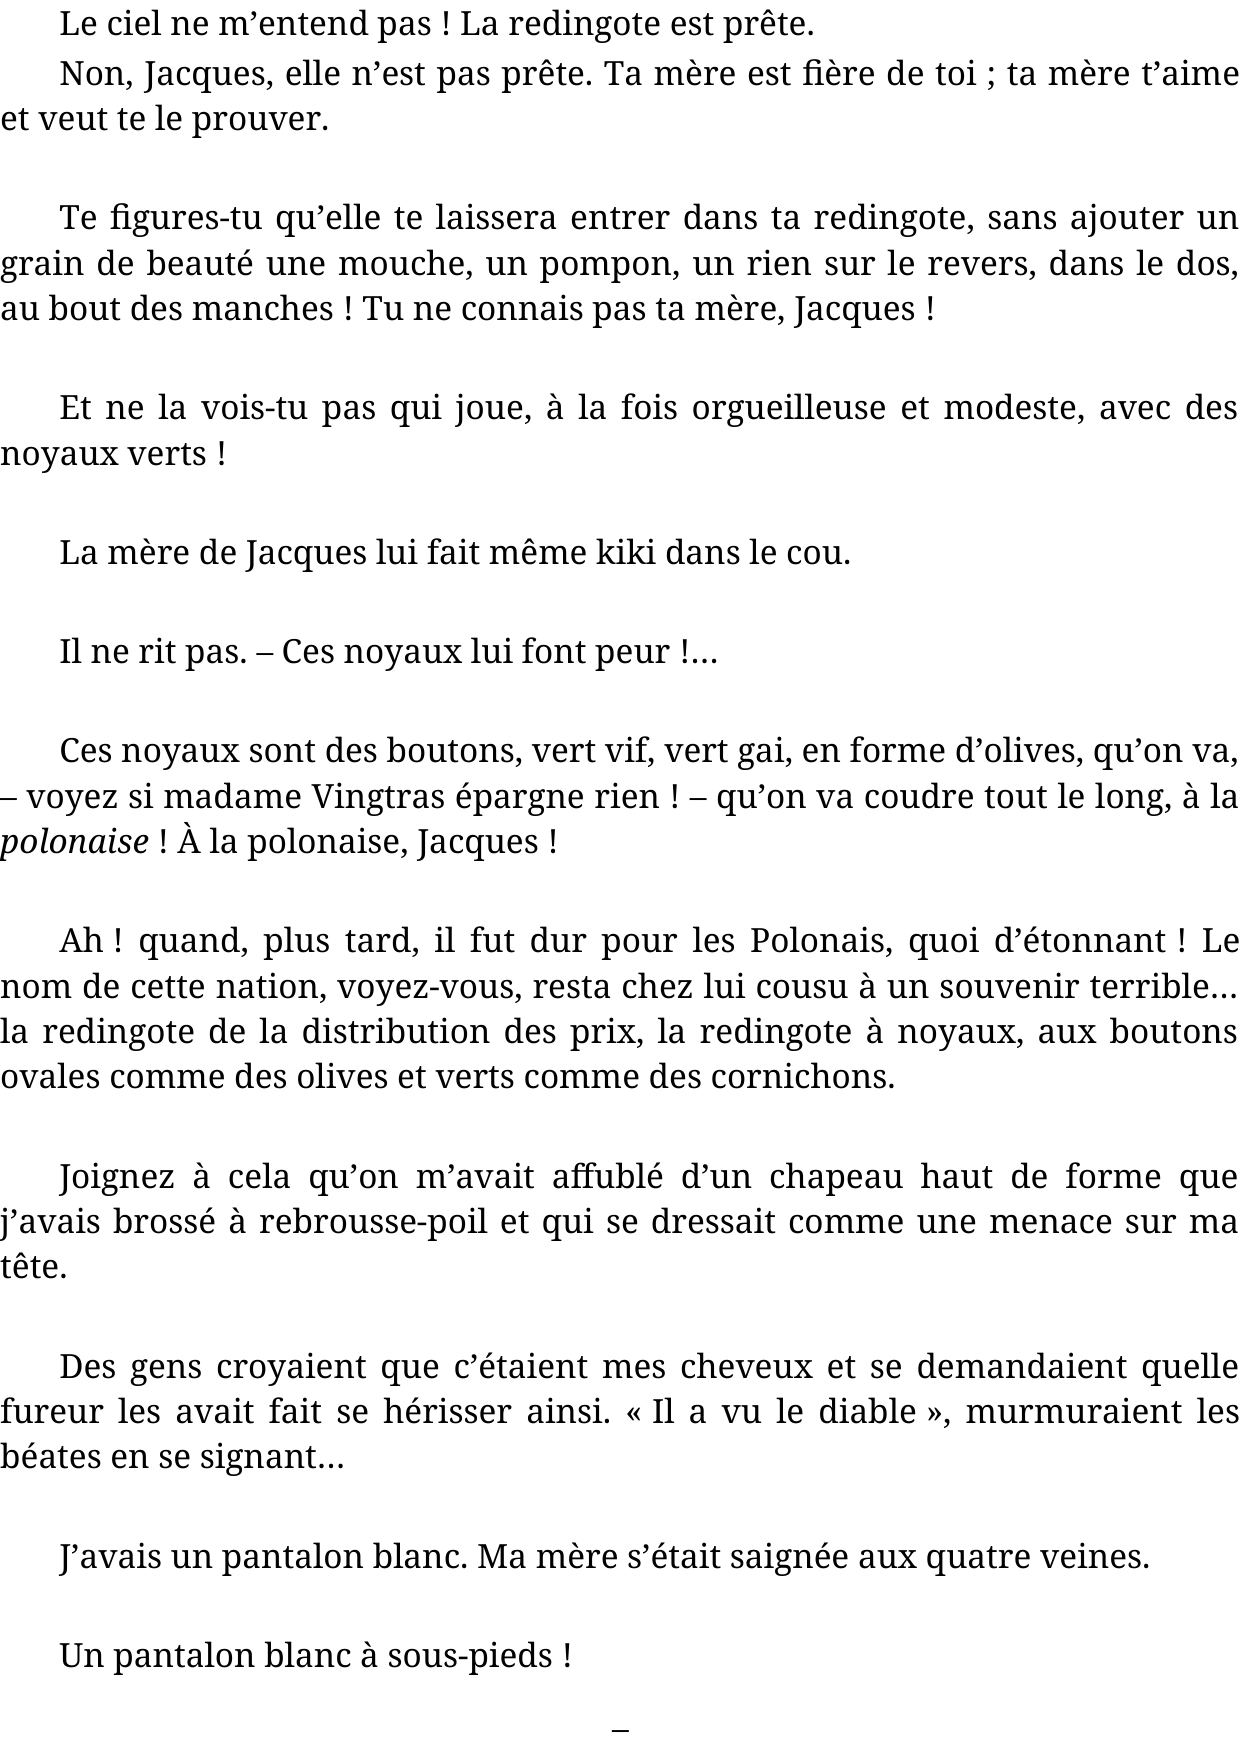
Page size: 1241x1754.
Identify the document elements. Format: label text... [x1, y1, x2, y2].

text Joignez à cela qu’on m’avait affublé d’un chapeau haut de forme que j’avais brossé à rebrousse-poil et qui se dressait comme une menace sur ma tête. [0, 1152, 1240, 1289]
text Et ne la vois-tu pas qui joue, à la fois orgueilleuse et modeste, avec des noyaux verts ! [0, 384, 1240, 475]
text Te figures-tu qu’elle te laissera entrer dans ta redingote, sans ajouter un grain de beauté une mouche, un pompon, un rien sur le revers, dans le dos, au bout des manches ! Tu ne connais pas ta mère, Jacques ! [0, 194, 1240, 330]
text Ces noyaux sont des boutons, vert vif, vert gai, en forme d’olives, qu’on va, – voyez si madame Vingtras épargne rien ! – qu’on va coudre tout le long, à la polonaise ! À la polonaise, Jacques ! [0, 727, 1240, 863]
text La mère de Jacques lui fait même kiki dans le cou. [0, 529, 1240, 574]
text Non, Jacques, elle n’est pas prête. Ta mère est fière de toi ; ta mère t’aime et veut te le prouver. [0, 49, 1240, 140]
text J’avais un pantalon blanc. Ma mère s’était saignée aux quatre veines. [0, 1532, 1240, 1578]
text Un pantalon blanc à sous-pieds ! [0, 1632, 1240, 1677]
text Ah ! quand, plus tard, il fut dur pour les Polonais, quoi d’étonnant ! Le nom de cette nation, voyez-vous, resta chez lui cousu à un souvenir terrible… la redingote de la distribution des prix, la redingote à noyaux, aux boutons ovales comme des olives et verts comme des cornichons. [0, 917, 1240, 1099]
text Le ciel ne m’entend pas ! La redingote est prête. [0, 0, 1240, 45]
text Il ne rit pas. – Ces noyaux lui font peur !… [0, 628, 1240, 673]
text Des gens croyaient que c’étaient mes cheveux et se demandaient quelle fureur les avait fait se hérisser ainsi. « Il a vu le diable », murmuraient les béates en se signant… [0, 1342, 1240, 1479]
